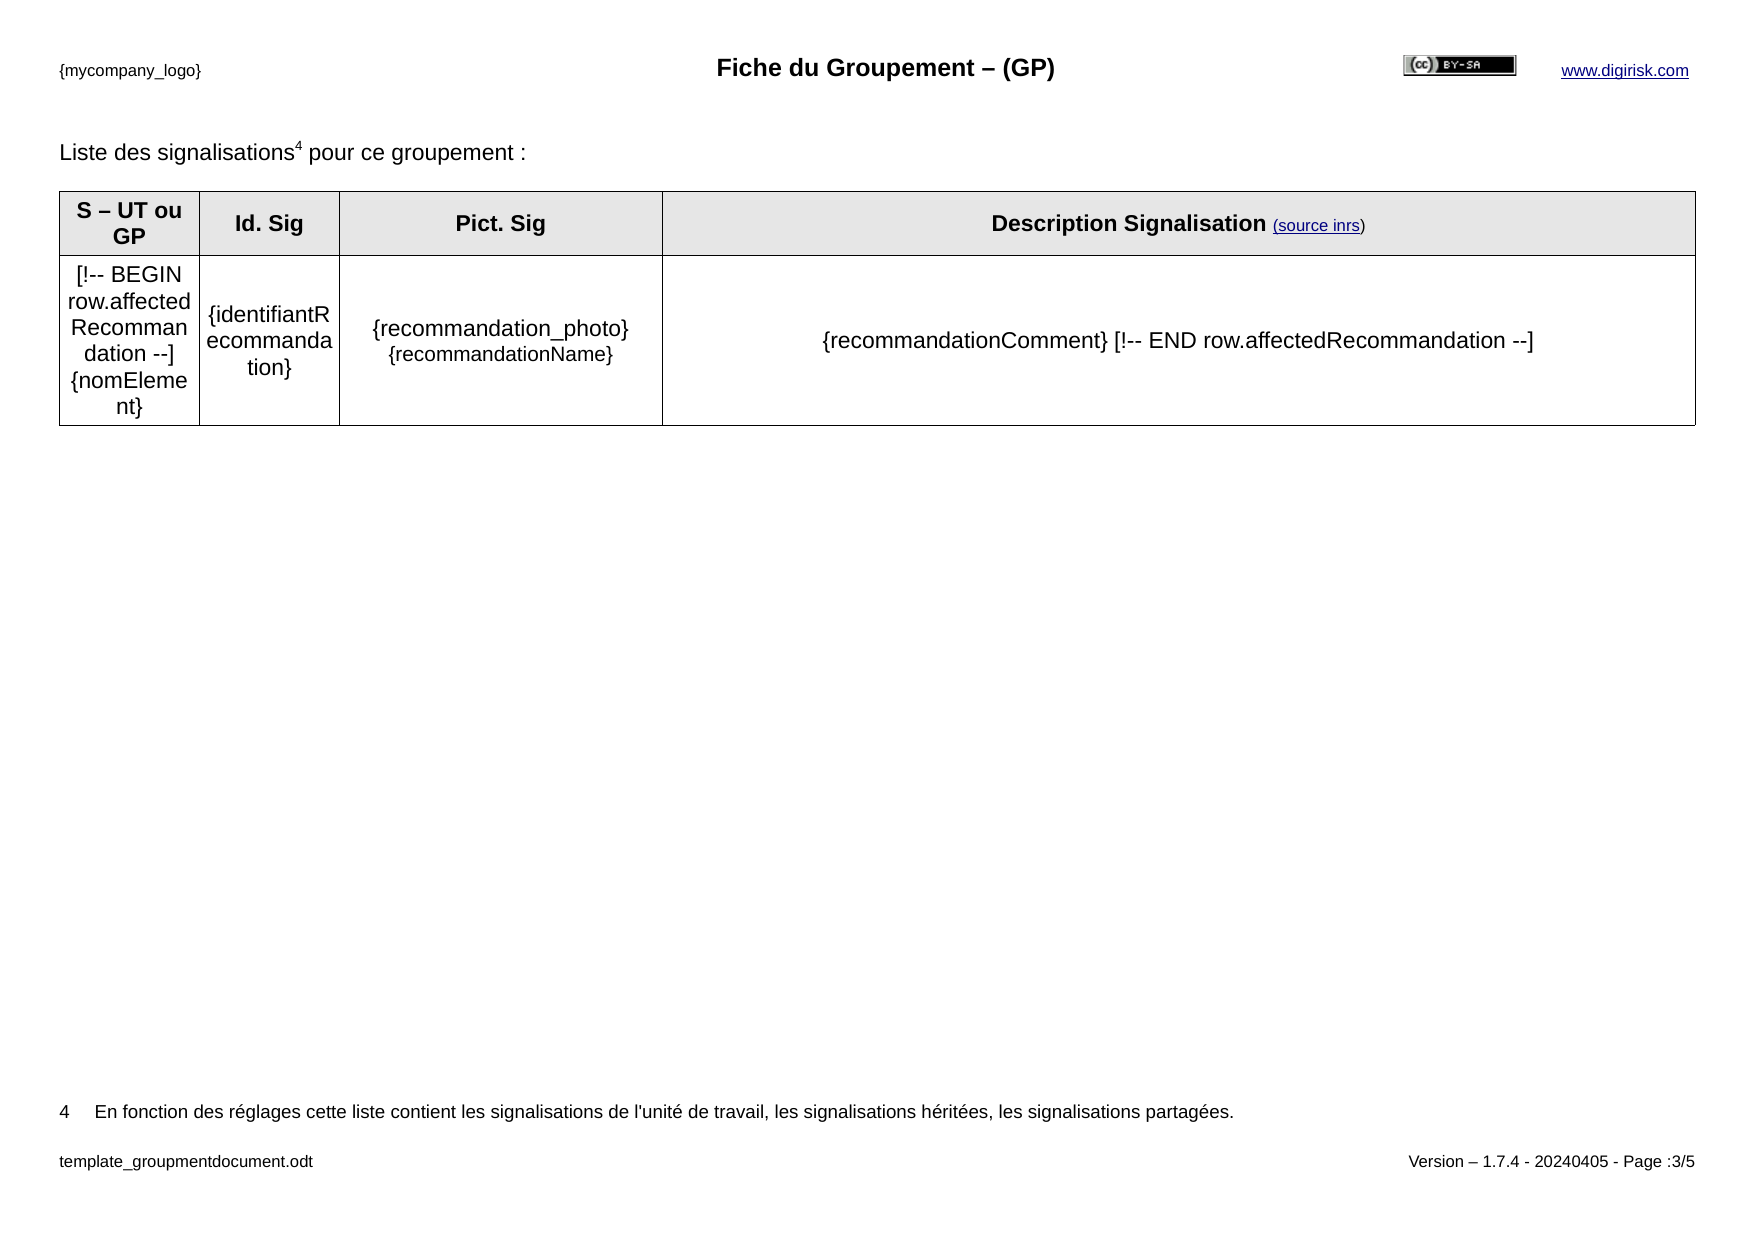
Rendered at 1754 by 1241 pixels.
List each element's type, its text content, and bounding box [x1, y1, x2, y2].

table_header Id. Sig [200, 192, 339, 255]
table_header S – UT ou GP [60, 192, 199, 255]
table_cell {identifiantRecommandation} [200, 256, 339, 425]
table_header Description Signalisation (source inrs) [663, 192, 1695, 255]
table_cell {recommandationComment} [!-- END row.affectedRecommandation --] [663, 256, 1695, 425]
table_header Pict. Sig [340, 192, 662, 255]
picture [1403, 55, 1517, 76]
table_cell [!-- BEGIN row.affectedRecommandation --]{nomElement} [60, 256, 199, 425]
text En fonction des réglages cette liste contient les signalisations de l'unité de travail, les signalisations héritées, les signalisations partagées. [59, 1101, 1695, 1122]
text Liste des signalisations pour ce groupement : [59, 138, 1695, 165]
table_cell {recommandation_photo} {recommandationName} [340, 256, 662, 425]
